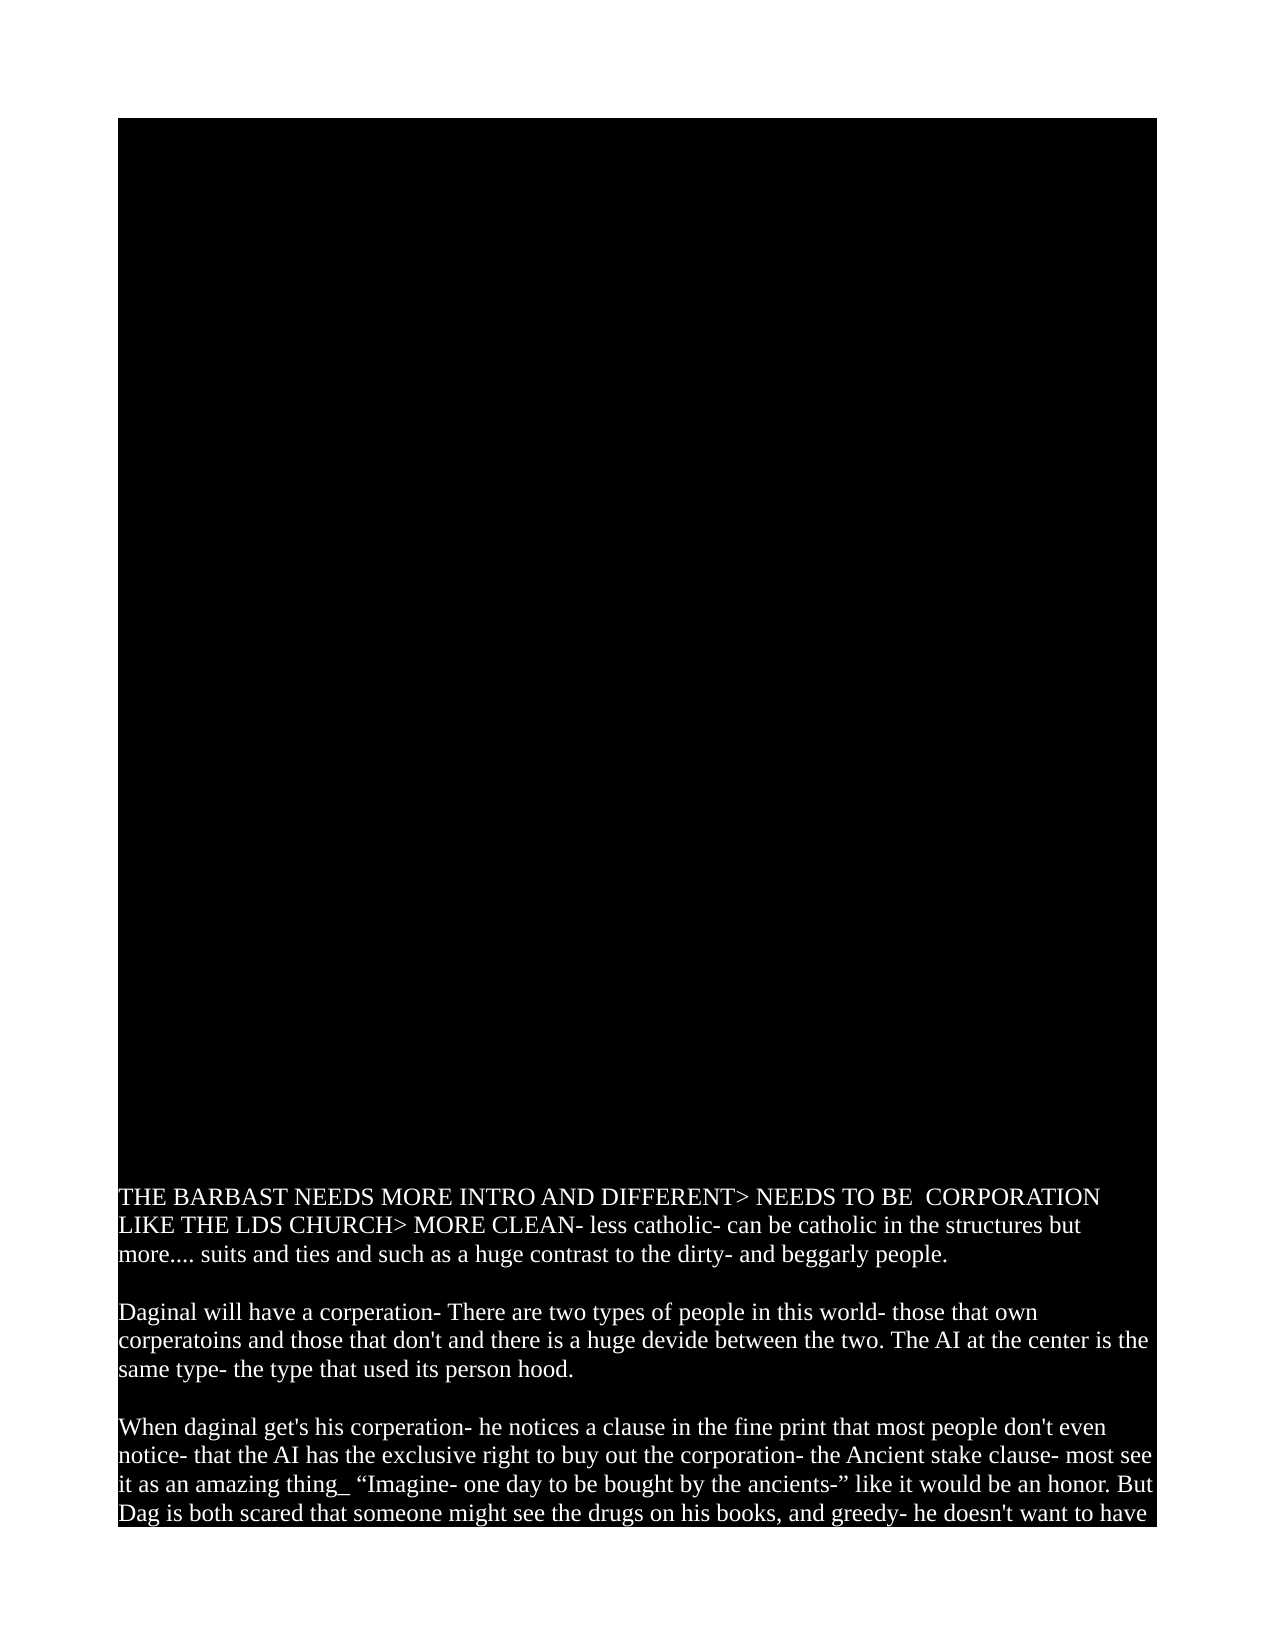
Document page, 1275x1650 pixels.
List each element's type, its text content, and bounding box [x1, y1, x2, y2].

text THE BARBAST NEEDS MORE INTRO AND DIFFERENT> NEEDS TO BE CORPORATION LIKE THE LDS CHURCH> MORE CLEAN- less catholic- can be catholic in the structures but more.... suits and ties and such as a huge contrast to the dirty- and beggarly people. Daginal will have a corperation- There are two types of people in this world- those that own corperatoins and those that don't and there is a huge devide between the two. The AI at the center is the same type- the type that used its person hood. When daginal get's his corperation- he notices a clause in the fine print that most people don't even notice- that the AI has the exclusive right to buy out the corporation- the Ancient stake clause- most see it as an amazing thing_ “Imagine- one day to be bought by the ancients-” like it would be an honor. But Dag is both scared that someone might see the drugs on his books, and greedy- he doesn't want to have [118, 1182, 1157, 1527]
